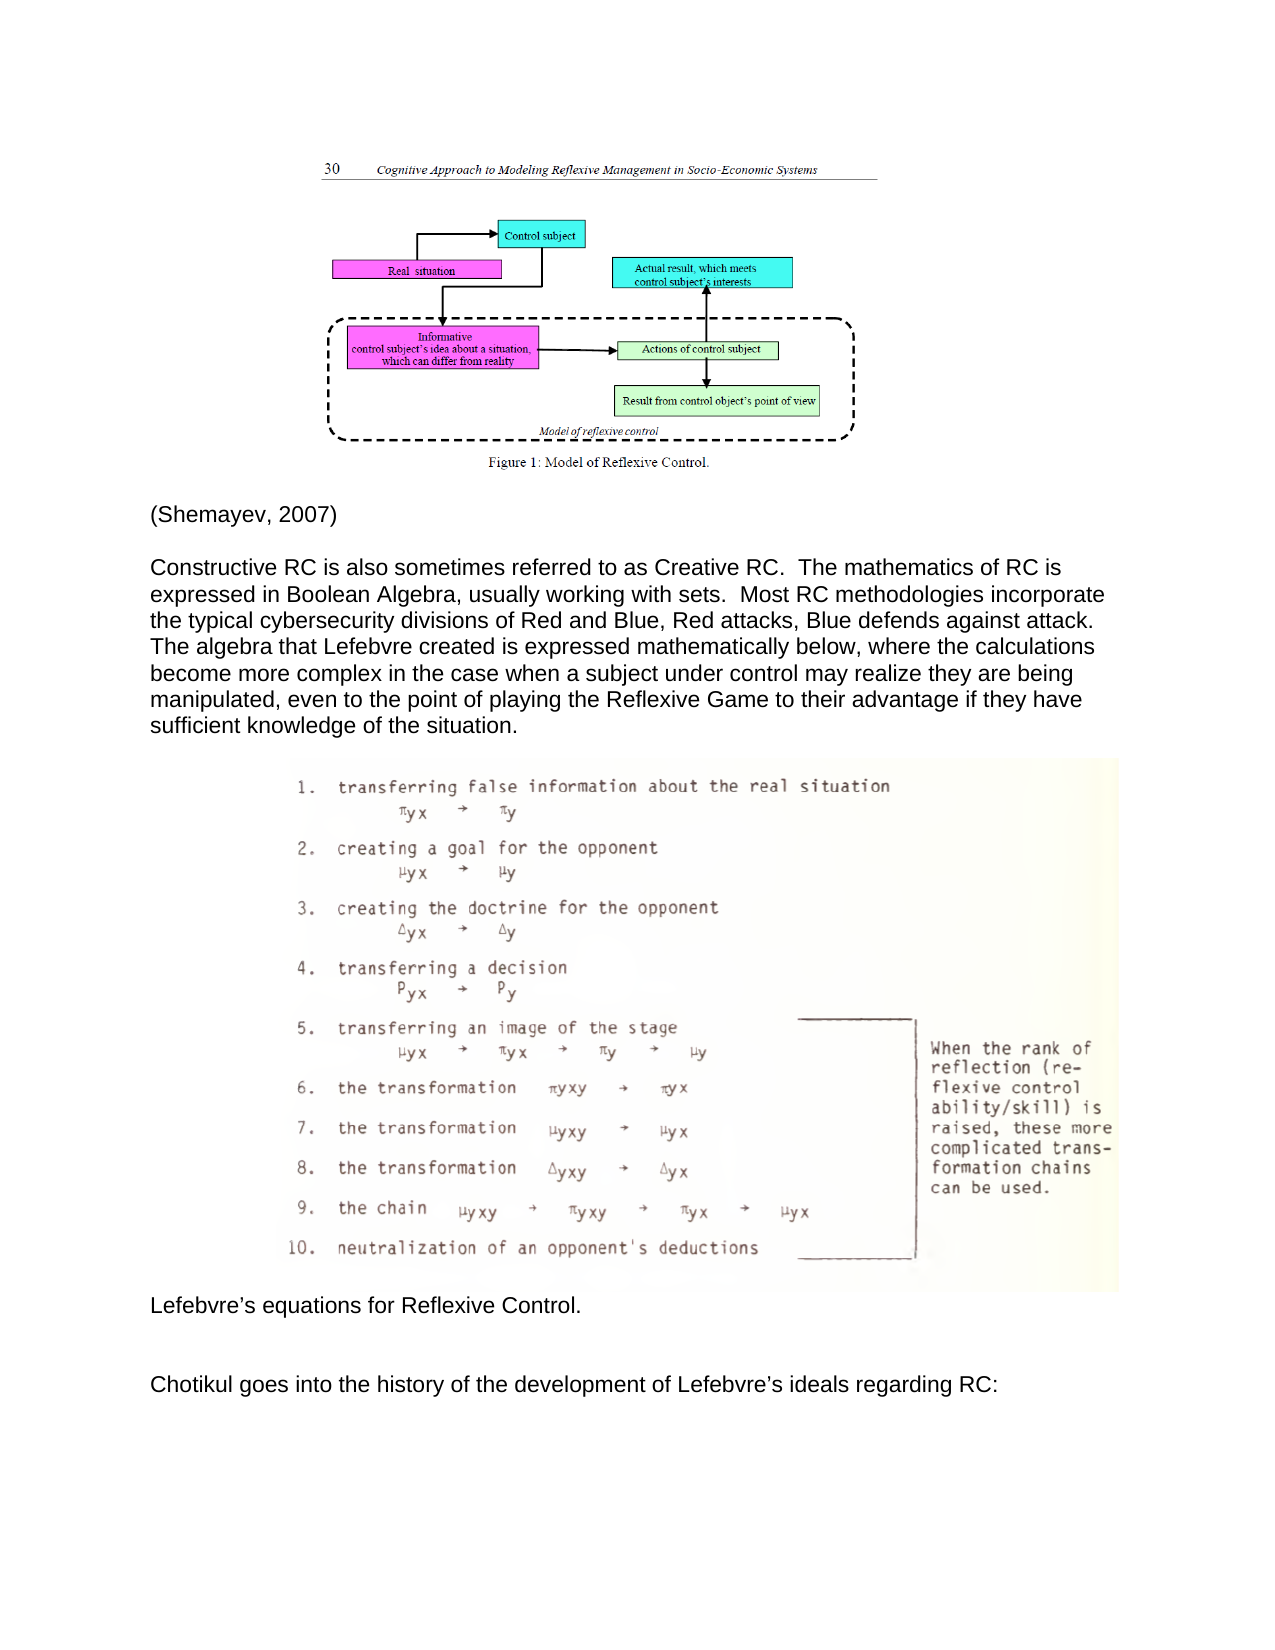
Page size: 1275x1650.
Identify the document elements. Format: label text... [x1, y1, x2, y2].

text Lefebvre’s equations for Reflexive Control. [150, 739, 1125, 1318]
picture [313, 156, 892, 476]
text (Shemayev, 2007) [150, 501, 1125, 528]
picture [275, 758, 1119, 1292]
text Chotikul goes into the history of the development of Lefebvre’s ideals regarding RC: [150, 1371, 1125, 1397]
text Constructive RC is also sometimes referred to as Creative RC. The mathematics of RC is expressed in Boolean Algebra, usually working with sets. Most RC methodologies incorporate the typical cybersecurity divisions of Red and Blue, Red attacks, Blue defends against attack. The algebra that Lefebvre created is expressed mathematically below, where the calculations become more complex in the case when a subject under control may realize they are being manipulated, even to the point of playing the Reflexive Game to their advantage if they have sufficient knowledge of the situation. [150, 554, 1125, 739]
